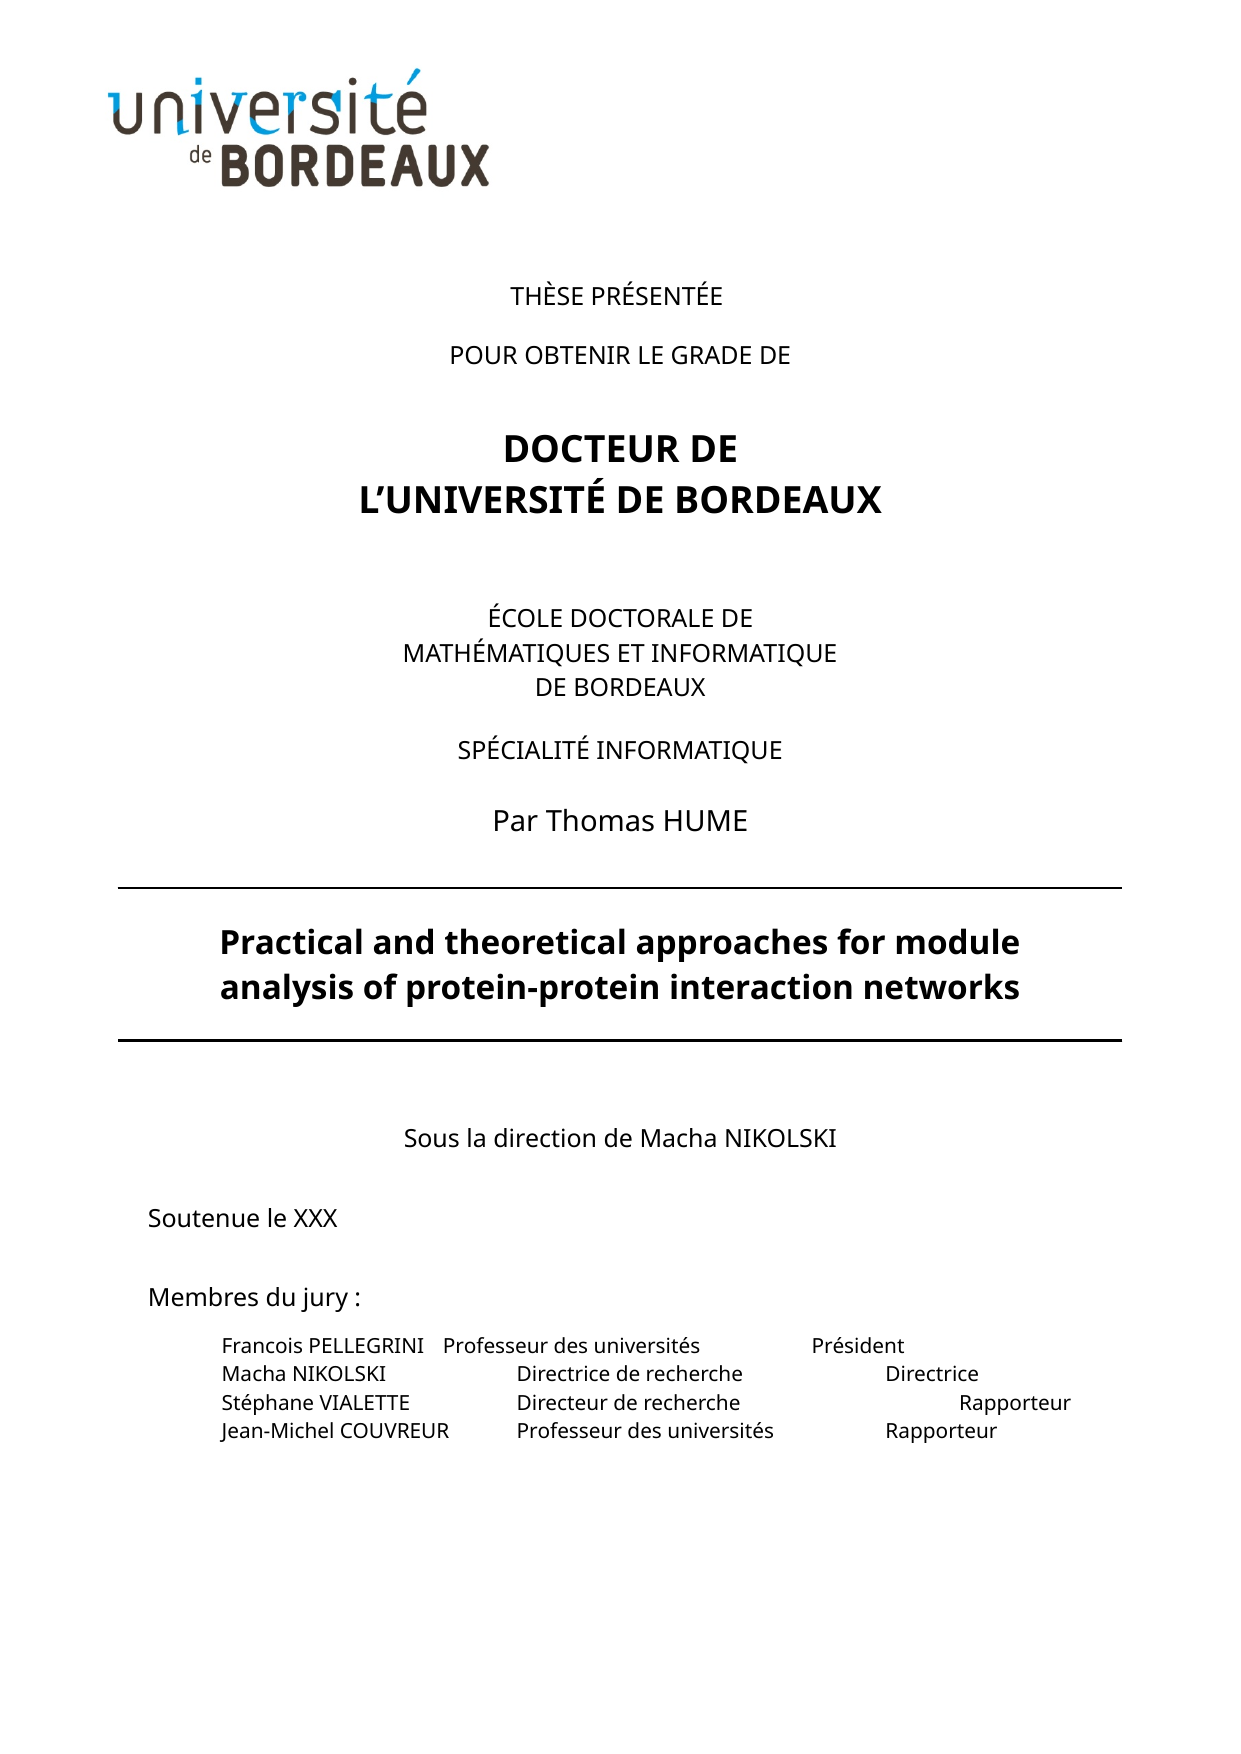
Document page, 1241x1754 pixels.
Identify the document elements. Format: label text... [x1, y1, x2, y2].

text Macha NIKOLSKI Directrice de recherche Directrice [148, 1359, 1092, 1388]
subtitle POUR OBTENIR LE GRADE DE [148, 337, 1092, 371]
subtitle ÉCOLE DOCTORALE DE [148, 601, 1092, 635]
text Membres du jury : [148, 1280, 1092, 1314]
subtitle L’UNIVERSITÉ DE BORDEAUX [148, 473, 1092, 524]
text Sous la direction de Macha NIKOLSKI [148, 1121, 1092, 1155]
subtitle Soutenue le XXX [148, 1201, 1092, 1234]
text Francois PELLEGRINI Professeur des universités Président [148, 1331, 1092, 1359]
subtitle DE BORDEAUX [148, 669, 1092, 703]
subtitle Practical and theoretical approaches for module analysis of protein-protein interaction networks [118, 889, 1122, 1039]
text Stéphane VIALETTE Directeur de recherche Rapporteur [148, 1388, 1092, 1416]
subtitle Par Thomas HUME [148, 801, 1092, 840]
subtitle THÈSE PRÉSENTÉE [148, 278, 1092, 312]
text Jean-Michel COUVREUR Professeur des universités Rapporteur [148, 1416, 1092, 1445]
subtitle MATHÉMATIQUES ET INFORMATIQUE [148, 635, 1092, 669]
picture [72, 43, 530, 228]
text DOCTEUR DE [148, 422, 1092, 473]
text SPÉCIALITÉ INFORMATIQUE [148, 732, 1092, 767]
